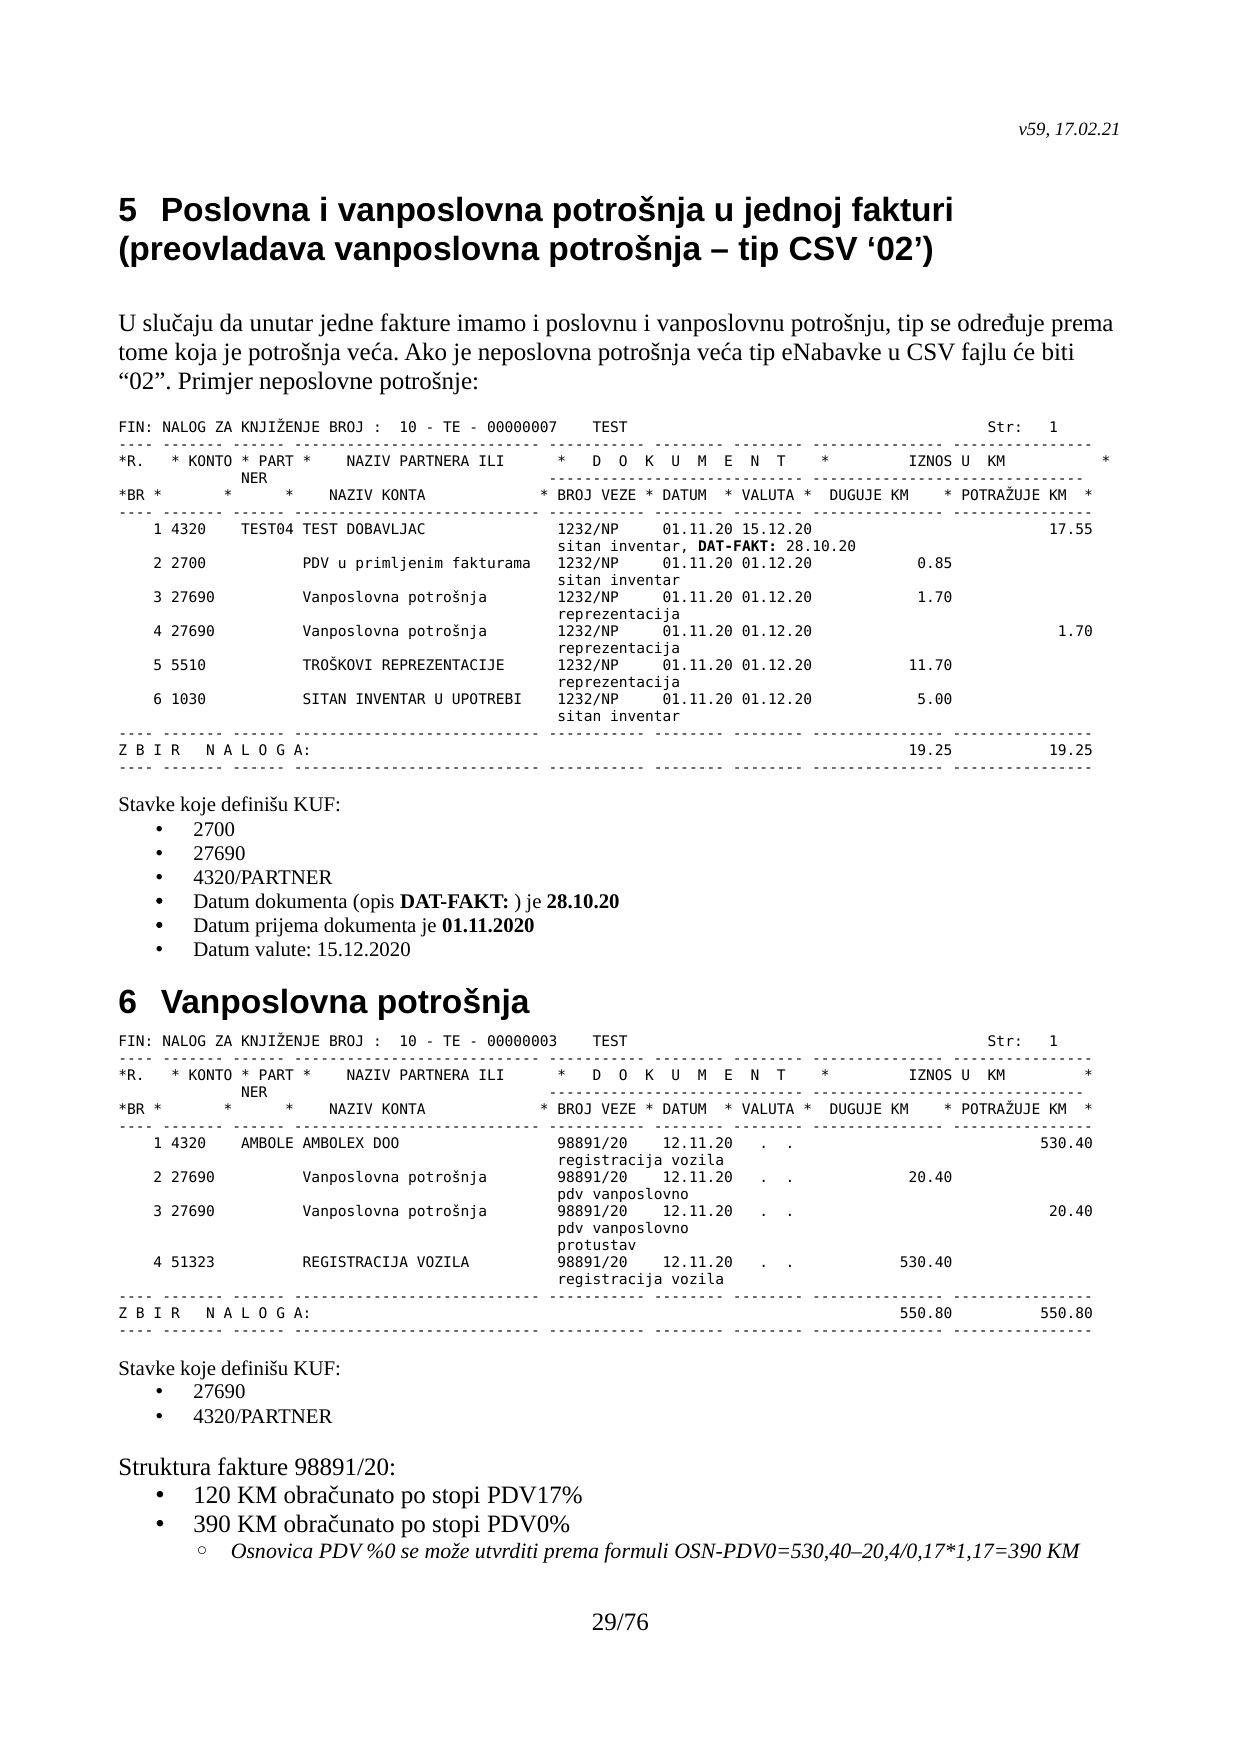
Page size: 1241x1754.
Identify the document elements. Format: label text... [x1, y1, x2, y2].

text reprezentacija [118, 606, 1122, 623]
text FIN: NALOG ZA KNJIŽENJE BROJ : 10 - TE - 00000003 TEST Str: 1 [118, 1033, 1122, 1050]
list 390 KM obračunato po stopi PDV0% [156, 1509, 1122, 1538]
text *R. * KONTO * PART * NAZIV PARTNERA ILI * D O K U M E N T * IZNOS U KM * [118, 453, 1122, 470]
text registracija vozila [118, 1152, 1122, 1169]
text sitan inventar [118, 707, 1122, 724]
text Stavke koje definišu KUF: [118, 1355, 1122, 1379]
text Z B I R N A L O G A: 550.80 550.80 [118, 1304, 1122, 1321]
text Struktura fakture 98891/20: [118, 1452, 1122, 1480]
text 1 4320 AMBOLE AMBOLEX DOO 98891/20 12.11.20 . . 530.40 [118, 1135, 1122, 1152]
text ---- ------- ------ ---------------------------- ----------- -------- -------- --------------- ---------------- [118, 436, 1122, 453]
text ---- ------- ------ ---------------------------- ----------- -------- -------- --------------- ---------------- [118, 758, 1122, 775]
text pdv vanposlovno [118, 1186, 1122, 1203]
text ---- ------- ------ ---------------------------- ----------- -------- -------- --------------- ---------------- [118, 1321, 1122, 1338]
text Z B I R N A L O G A: 19.25 19.25 [118, 741, 1122, 758]
list Osnovica PDV %0 se može utvrditi prema formuli OSN-PDV0=530,40–20,4/0,17*1,17=390 KM [193, 1538, 1122, 1563]
text protustav [118, 1237, 1122, 1253]
text 5 5510 TROŠKOVI REPREZENTACIJE 1232/NP 01.11.20 01.12.20 11.70 [118, 657, 1122, 673]
text ---- ------- ------ ---------------------------- ----------- -------- -------- --------------- ---------------- [118, 1287, 1122, 1304]
subtitle Vanposlovna potrošnja [118, 982, 1122, 1020]
text reprezentacija [118, 673, 1122, 691]
list 27690 [156, 1379, 1122, 1403]
text *R. * KONTO * PART * NAZIV PARTNERA ILI * D O K U M E N T * IZNOS U KM * [118, 1067, 1122, 1084]
text 1 4320 TEST04 TEST DOBAVLJAC 1232/NP 01.11.20 15.12.20 17.55 [118, 521, 1122, 538]
list 120 KM obračunato po stopi PDV17% [156, 1480, 1122, 1509]
text reprezentacija [118, 639, 1122, 657]
text NER ----------------------------- ------------------------------- [118, 470, 1122, 487]
text ---- ------- ------ ---------------------------- ----------- -------- -------- --------------- ---------------- [118, 504, 1122, 521]
text U slučaju da unutar jedne fakture imamo i poslovnu i vanposlovnu potrošnju, tip se određuje prema tome koja je potrošnja veća. Ako je neposlovna potrošnja veća tip eNabavke u CSV fajlu će biti “02”. Primjer neposlovne potrošnje: [118, 308, 1122, 395]
list Datum prijema dokumenta je 01.11.2020 [156, 913, 1122, 937]
text *BR * * * NAZIV KONTA * BROJ VEZE * DATUM * VALUTA * DUGUJE KM * POTRAŽUJE KM * [118, 1101, 1122, 1118]
text 6 1030 SITAN INVENTAR U UPOTREBI 1232/NP 01.11.20 01.12.20 5.00 [118, 691, 1122, 707]
text sitan inventar, DAT-FAKT: 28.10.20 [118, 538, 1122, 555]
text 2 27690 Vanposlovna potrošnja 98891/20 12.11.20 . . 20.40 [118, 1169, 1122, 1186]
text ---- ------- ------ ---------------------------- ----------- -------- -------- --------------- ---------------- [118, 1118, 1122, 1135]
text Stavke koje definišu KUF: [118, 792, 1122, 816]
text 4 51323 REGISTRACIJA VOZILA 98891/20 12.11.20 . . 530.40 [118, 1253, 1122, 1271]
text registracija vozila [118, 1271, 1122, 1287]
text *BR * * * NAZIV KONTA * BROJ VEZE * DATUM * VALUTA * DUGUJE KM * POTRAŽUJE KM * [118, 487, 1122, 504]
text 4 27690 Vanposlovna potrošnja 1232/NP 01.11.20 01.12.20 1.70 [118, 623, 1122, 639]
list 4320/PARTNER [156, 864, 1122, 889]
text sitan inventar [118, 572, 1122, 589]
text 2 2700 PDV u primljenim fakturama 1232/NP 01.11.20 01.12.20 0.85 [118, 555, 1122, 572]
list 4320/PARTNER [156, 1403, 1122, 1428]
list Datum dokumenta (opis DAT-FAKT: ) je 28.10.20 [156, 889, 1122, 913]
text 3 27690 Vanposlovna potrošnja 1232/NP 01.11.20 01.12.20 1.70 [118, 589, 1122, 606]
text FIN: NALOG ZA KNJIŽENJE BROJ : 10 - TE - 00000007 TEST Str: 1 [118, 419, 1122, 436]
text ---- ------- ------ ---------------------------- ----------- -------- -------- --------------- ---------------- [118, 1050, 1122, 1067]
list Datum valute: 15.12.2020 [156, 937, 1122, 961]
list 2700 [156, 816, 1122, 841]
text 3 27690 Vanposlovna potrošnja 98891/20 12.11.20 . . 20.40 [118, 1203, 1122, 1219]
text ---- ------- ------ ---------------------------- ----------- -------- -------- --------------- ---------------- [118, 724, 1122, 741]
list 27690 [156, 841, 1122, 864]
text pdv vanposlovno [118, 1219, 1122, 1237]
text NER ----------------------------- ------------------------------- [118, 1084, 1122, 1101]
subtitle Poslovna i vanposlovna potrošnja u jednoj fakturi (preovladava vanposlovna potrošnja – tip CSV ‘02’) [118, 190, 1122, 267]
